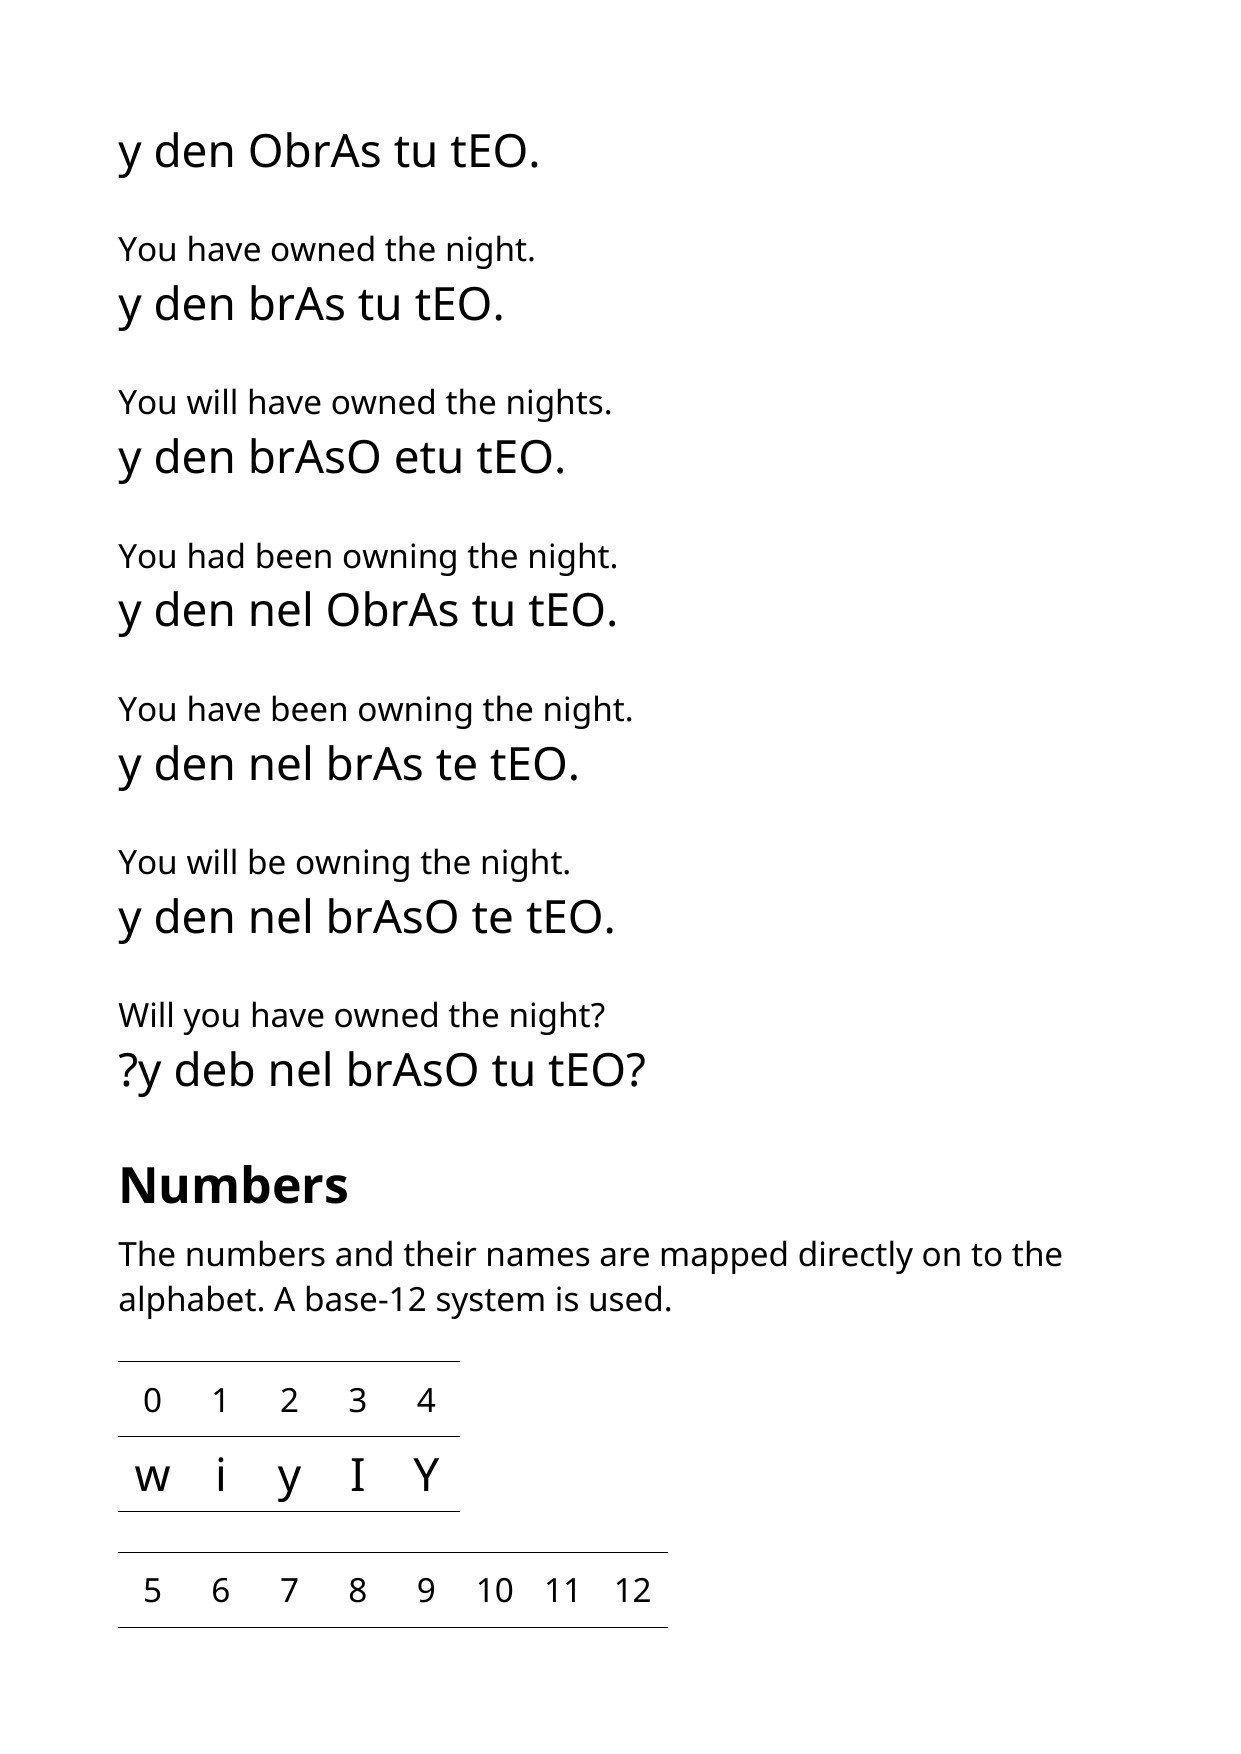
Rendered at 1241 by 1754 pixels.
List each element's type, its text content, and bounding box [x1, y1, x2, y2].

text You will be owning the night. [118, 839, 1122, 884]
table_header 1 [187, 1362, 255, 1436]
text You have been owning the night. [118, 686, 1122, 731]
text y den nel brAsO te tEO. [118, 884, 1122, 947]
text y den brAs tu tEO. [118, 271, 1122, 334]
table_cell Y [392, 1437, 460, 1511]
table_header 8 [324, 1553, 392, 1627]
table_header 10 [460, 1553, 529, 1627]
text ?y deb nel brAsO tu tEO? [118, 1037, 1122, 1100]
text The numbers and their names are mapped directly on to the alphabet. A base-12 system is used. [118, 1231, 1122, 1321]
table_header 12 [597, 1553, 668, 1627]
subtitle Numbers [118, 1150, 1122, 1218]
text You have owned the night. [118, 226, 1122, 271]
table_header 3 [324, 1362, 392, 1436]
text y den ObrAs tu tEO. [118, 118, 1122, 181]
table_cell w [118, 1437, 187, 1511]
table_header 9 [392, 1553, 460, 1627]
table_header 6 [187, 1553, 255, 1627]
table_header 4 [392, 1362, 460, 1436]
table_header 5 [118, 1553, 187, 1627]
table_header 11 [529, 1553, 597, 1627]
table_cell i [187, 1437, 255, 1511]
text Will you have owned the night? [118, 992, 1122, 1037]
table_header 0 [118, 1362, 187, 1436]
table_cell y [255, 1437, 323, 1511]
text y den nel brAs te tEO. [118, 731, 1122, 793]
text You had been owning the night. [118, 532, 1122, 578]
text You will have owned the nights. [118, 379, 1122, 424]
text y den nel ObrAs tu tEO. [118, 578, 1122, 640]
table_header 2 [255, 1362, 323, 1436]
table_header 7 [255, 1553, 323, 1627]
table_cell I [324, 1437, 392, 1511]
text y den brAsO etu tEO. [118, 424, 1122, 487]
